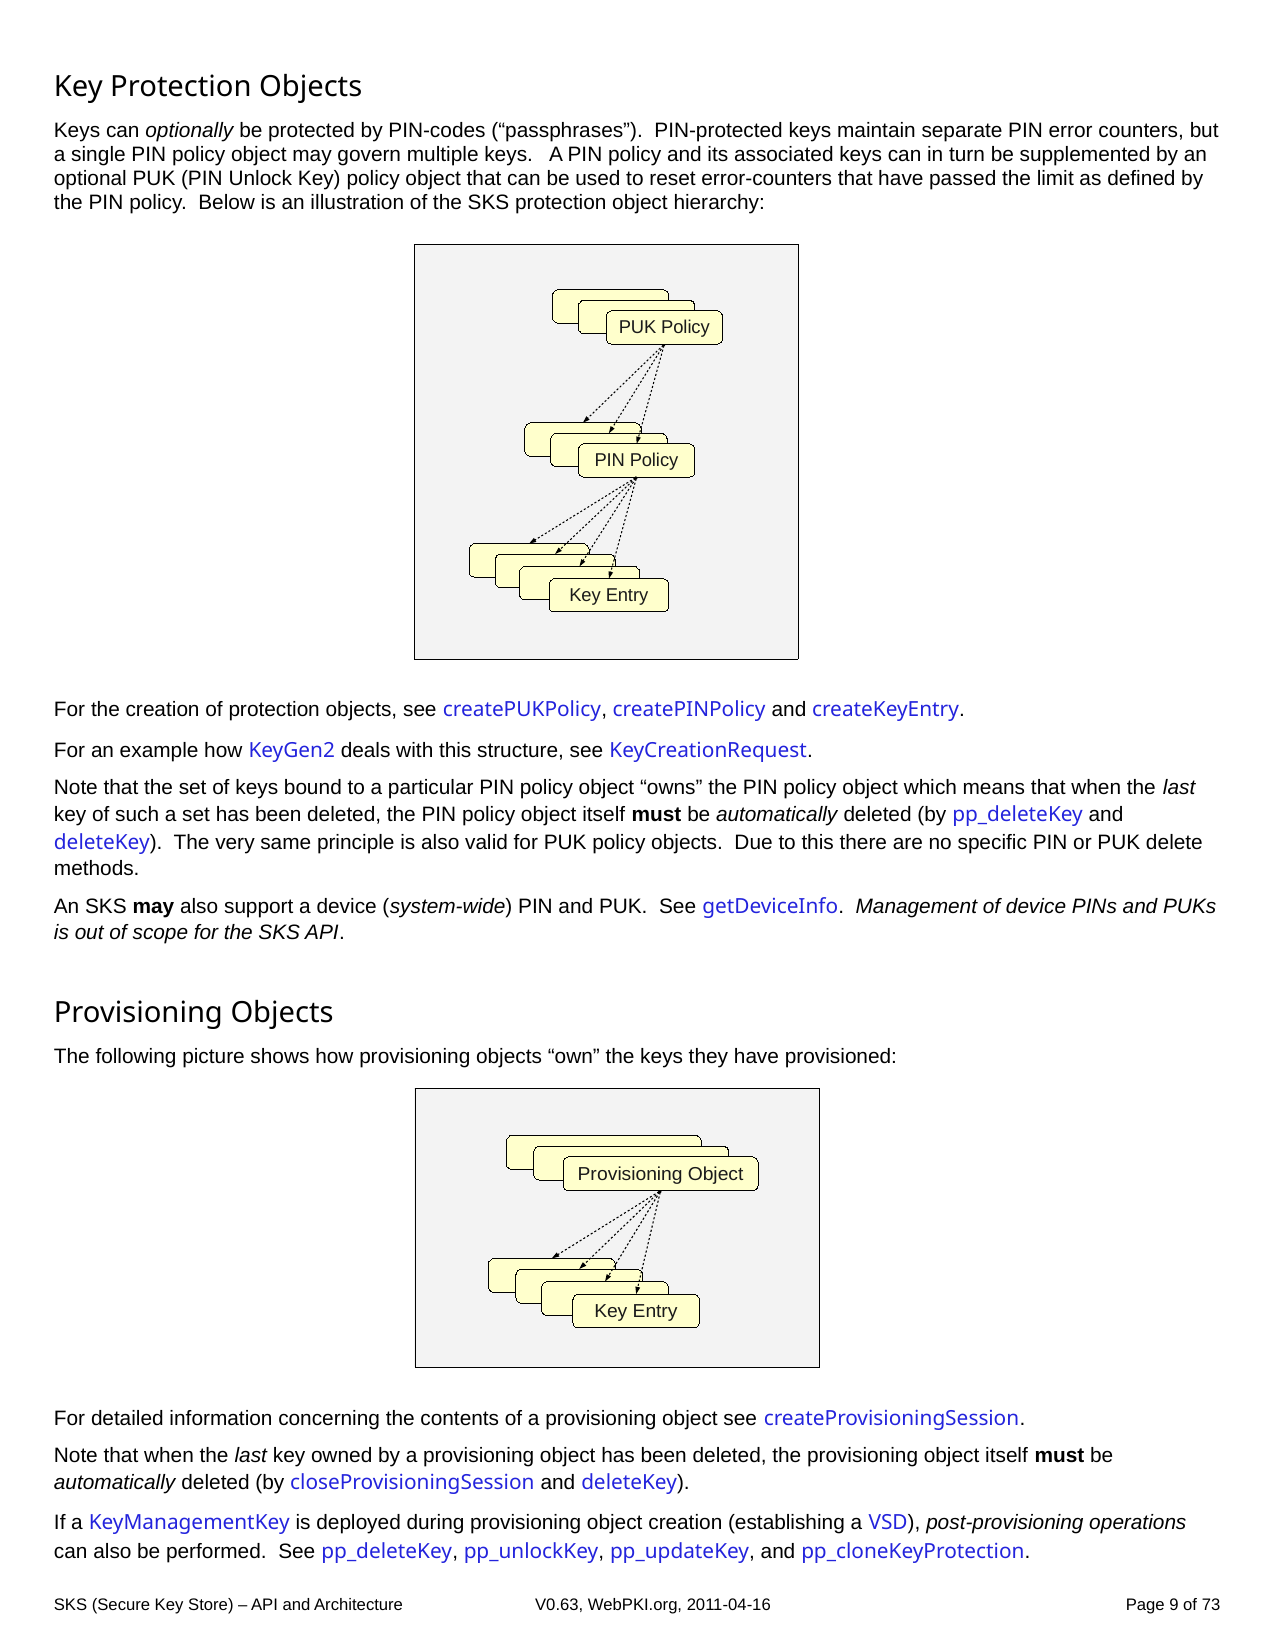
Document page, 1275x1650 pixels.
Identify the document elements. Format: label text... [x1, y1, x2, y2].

text Note that when the last key owned by a provisioning object has been deleted, the provisioning object itself must be automatically deleted (by closeProvisioningSession and deleteKey). [54, 1443, 1221, 1496]
text Keys can optionally be protected by PIN-codes (“passphrases”). PIN-protected keys maintain separate PIN error counters, but a single PIN policy object may govern multiple keys. A PIN policy and its associated keys can in turn be supplemented by an optional PUK (PIN Unlock Key) policy object that can be used to reset error-counters that have passed the limit as defined by the PIN policy. Below is an illustration of the SKS protection object hierarchy: [54, 118, 1221, 214]
text An SKS may also support a device (system-wide) PIN and PUK. See getDeviceInfo. Management of device PINs and PUKs is out of scope for the SKS API. [54, 892, 1221, 944]
subtitle Provisioning Objects [54, 991, 1221, 1031]
text For detailed information concerning the contents of a provisioning object see createProvisioningSession. [54, 1403, 1221, 1431]
text For the creation of protection objects, see createPUKPolicy, createPINPolicy and createKeyEntry. [54, 694, 1221, 723]
text The following picture shows how provisioning objects “own” the keys they have provisioned: [54, 1043, 1221, 1067]
text Note that the set of keys bound to a particular PIN policy object “owns” the PIN policy object which means that when the last key of such a set has been deleted, the PIN policy object itself must be automatically deleted (by pp_deleteKey and deleteKey). The very same principle is also valid for PUK policy objects. Due to this there are no specific PIN or PUK delete methods. [54, 775, 1221, 880]
text For an example how KeyGen2 deals with this structure, see KeyCreationRequest. [54, 735, 1221, 763]
subtitle Key Protection Objects [54, 66, 1221, 105]
text If a KeyManagementKey is deployed during provisioning object creation (establishing a VSD), post-provisioning operations can also be performed. See pp_deleteKey, pp_unlockKey, pp_updateKey, and pp_cloneKeyProtection. [54, 1507, 1221, 1564]
